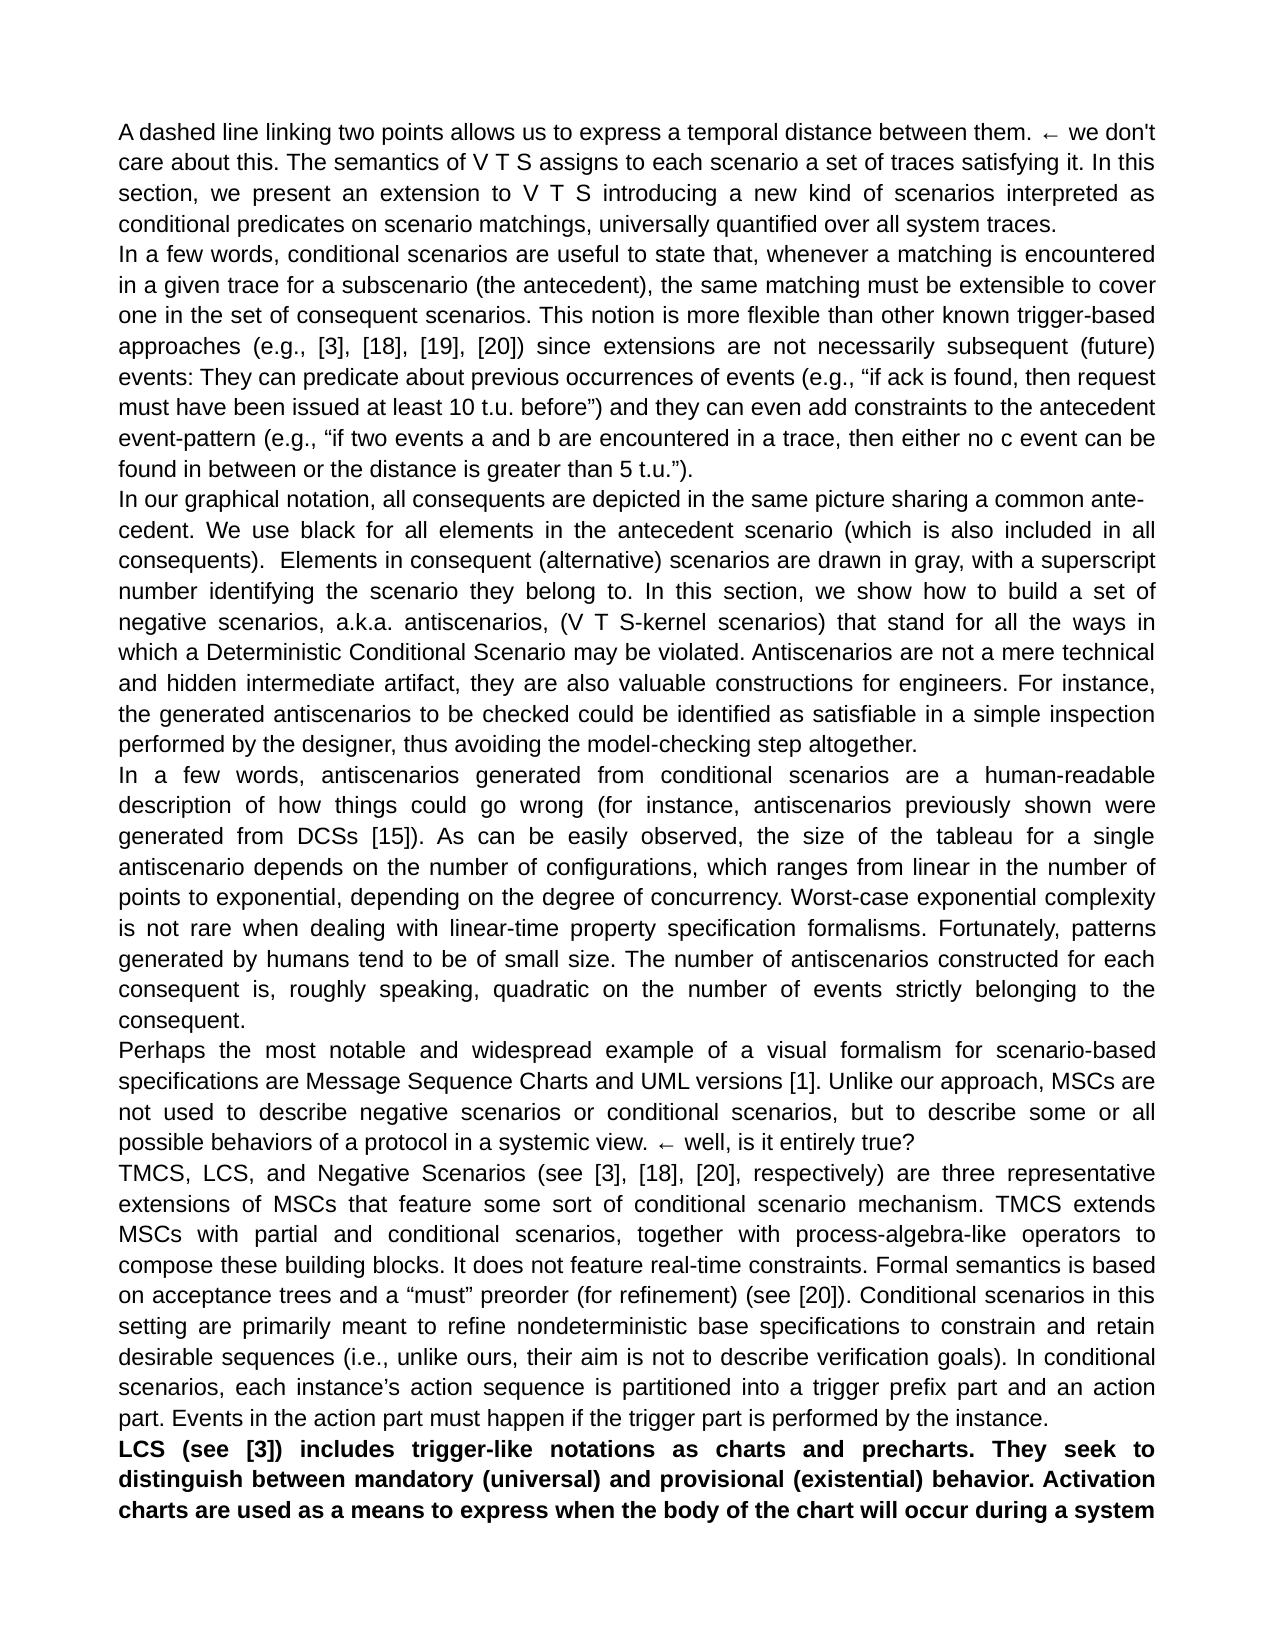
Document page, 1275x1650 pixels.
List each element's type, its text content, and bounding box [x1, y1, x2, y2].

text A dashed line linking two points allows us to express a temporal distance between them. ← we don't care about this. The semantics of V T S assigns to each scenario a set of traces satisfying it. In this section, we present an extension to V T S introducing a new kind of scenarios interpreted as conditional predicates on scenario matchings, universally quantified over all system traces. [118, 118, 1157, 237]
text In a few words, conditional scenarios are useful to state that, whenever a matching is encountered in a given trace for a subscenario (the antecedent), the same matching must be extensible to cover one in the set of consequent scenarios. This notion is more flexible than other known trigger-based approaches (e.g., [3], [18], [19], [20]) since extensions are not necessarily subsequent (future) events: They can predicate about previous occurrences of events (e.g., “if ack is found, then request must have been issued at least 10 t.u. before”) and they can even add constraints to the antecedent event-pattern (e.g., “if two events a and b are encountered in a trace, then either no c event can be found in between or the distance is greater than 5 t.u.”). [118, 241, 1157, 482]
text In our graphical notation, all consequents are depicted in the same picture sharing a common ante- [118, 486, 1157, 512]
text LCS (see [3]) includes trigger-like notations as charts and precharts. They seek to distinguish between mandatory (universal) and provisional (existential) behavior. Activation charts are used as a means to express when the body of the chart will occur during a system [118, 1435, 1157, 1523]
text cedent. We use black for all elements in the antecedent scenario (which is also included in all consequents). Elements in consequent (alternative) scenarios are drawn in gray, with a superscript number identifying the scenario they belong to. In this section, we show how to build a set of negative scenarios, a.k.a. antiscenarios, (V T S-kernel scenarios) that stand for all the ways in which a Deterministic Conditional Scenario may be violated. Antiscenarios are not a mere technical and hidden intermediate artifact, they are also valuable constructions for engineers. For instance, the generated antiscenarios to be checked could be identified as satisfiable in a simple inspection performed by the designer, thus avoiding the model-checking step altogether. [118, 516, 1157, 757]
text In a few words, antiscenarios generated from conditional scenarios are a human-readable description of how things could go wrong (for instance, antiscenarios previously shown were generated from DCSs [15]). As can be easily observed, the size of the tableau for a single antiscenario depends on the number of configurations, which ranges from linear in the number of points to exponential, depending on the degree of concurrency. Worst-case exponential complexity is not rare when dealing with linear-time property specification formalisms. Fortunately, patterns generated by humans tend to be of small size. The number of antiscenarios constructed for each consequent is, roughly speaking, quadratic on the number of events strictly belonging to the consequent. [118, 761, 1157, 1033]
text TMCS, LCS, and Negative Scenarios (see [3], [18], [20], respectively) are three representative extensions of MSCs that feature some sort of conditional scenario mechanism. TMCS extends MSCs with partial and conditional scenarios, together with process-algebra-like operators to compose these building blocks. It does not feature real-time constraints. Formal semantics is based on acceptance trees and a “must” preorder (for refinement) (see [20]). Conditional scenarios in this setting are primarily meant to refine nondeterministic base specifications to constrain and retain desirable sequences (i.e., unlike ours, their aim is not to describe verification goals). In conditional scenarios, each instance’s action sequence is partitioned into a trigger prefix part and an action part. Events in the action part must happen if the trigger part is performed by the instance. [118, 1159, 1157, 1431]
text Perhaps the most notable and widespread example of a visual formalism for scenario-based specifications are Message Sequence Charts and UML versions [1]. Unlike our approach, MSCs are not used to describe negative scenarios or conditional scenarios, but to describe some or all possible behaviors of a protocol in a systemic view. ← well, is it entirely true? [118, 1037, 1157, 1156]
